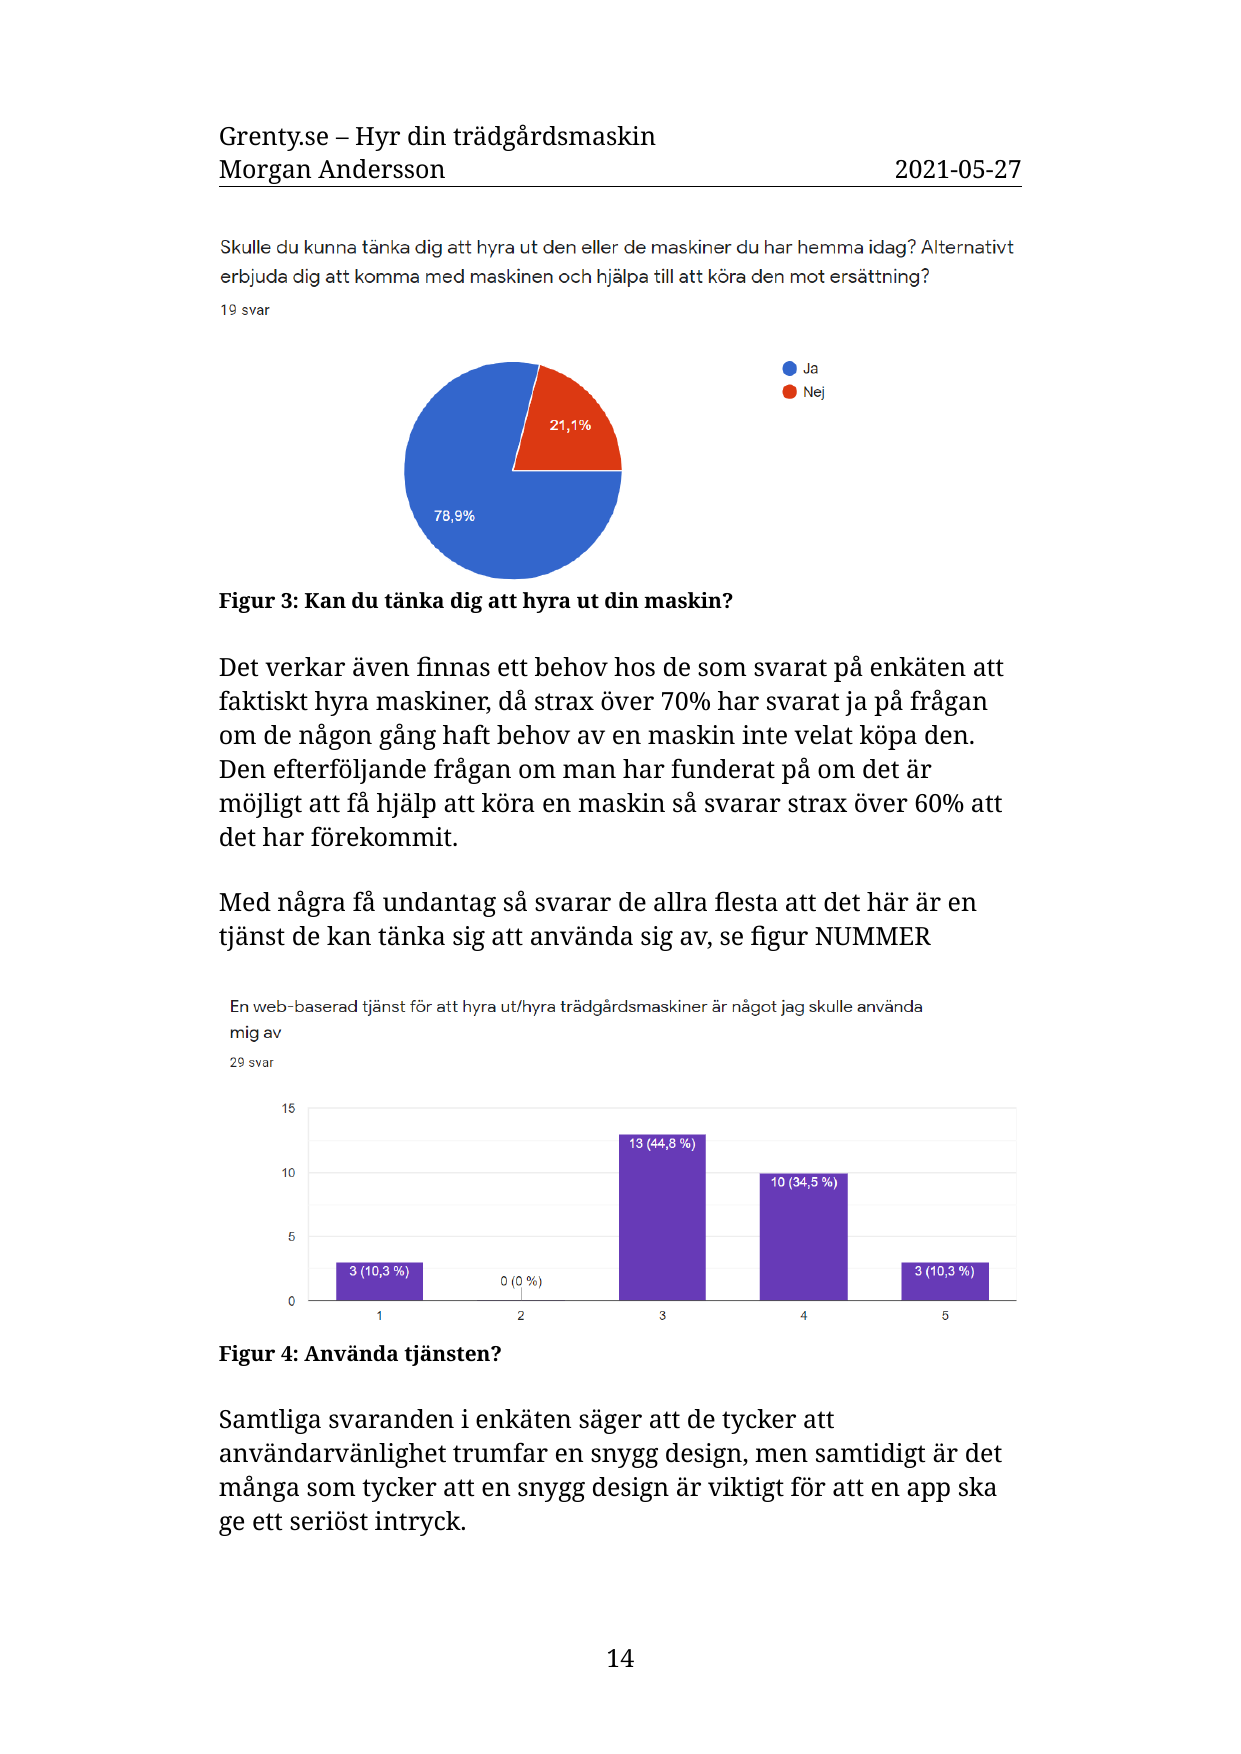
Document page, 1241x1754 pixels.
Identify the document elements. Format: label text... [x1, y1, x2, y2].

picture [218, 989, 1022, 1339]
text [218, 977, 1022, 989]
text [218, 216, 1022, 228]
picture [218, 228, 1022, 587]
text Figur 3: Kan du tänka dig att hyra ut din maskin? [218, 587, 1022, 615]
text Figur 4: Använda tjänsten? [218, 1339, 1022, 1367]
text Samtliga svaranden i enkäten säger att de tycker att användarvänlighet trumfar en snygg design, men samtidigt är det många som tycker att en snygg design är viktigt för att en app ska ge ett seriöst intryck. [218, 1367, 1022, 1538]
text Med några få undantag så svarar de allra flesta att det här är en tjänst de kan tänka sig att använda sig av, se figur NUMMER [218, 884, 1022, 952]
text Det verkar även finnas ett behov hos de som svarat på enkäten att faktiskt hyra maskiner, då strax över 70% har svarat ja på frågan om de någon gång haft behov av en maskin inte velat köpa den. Den efterföljande frågan om man har funderat på om det är möjligt att få hjälp att köra en maskin så svarar strax över 60% att det har förekommit. [218, 615, 1022, 853]
